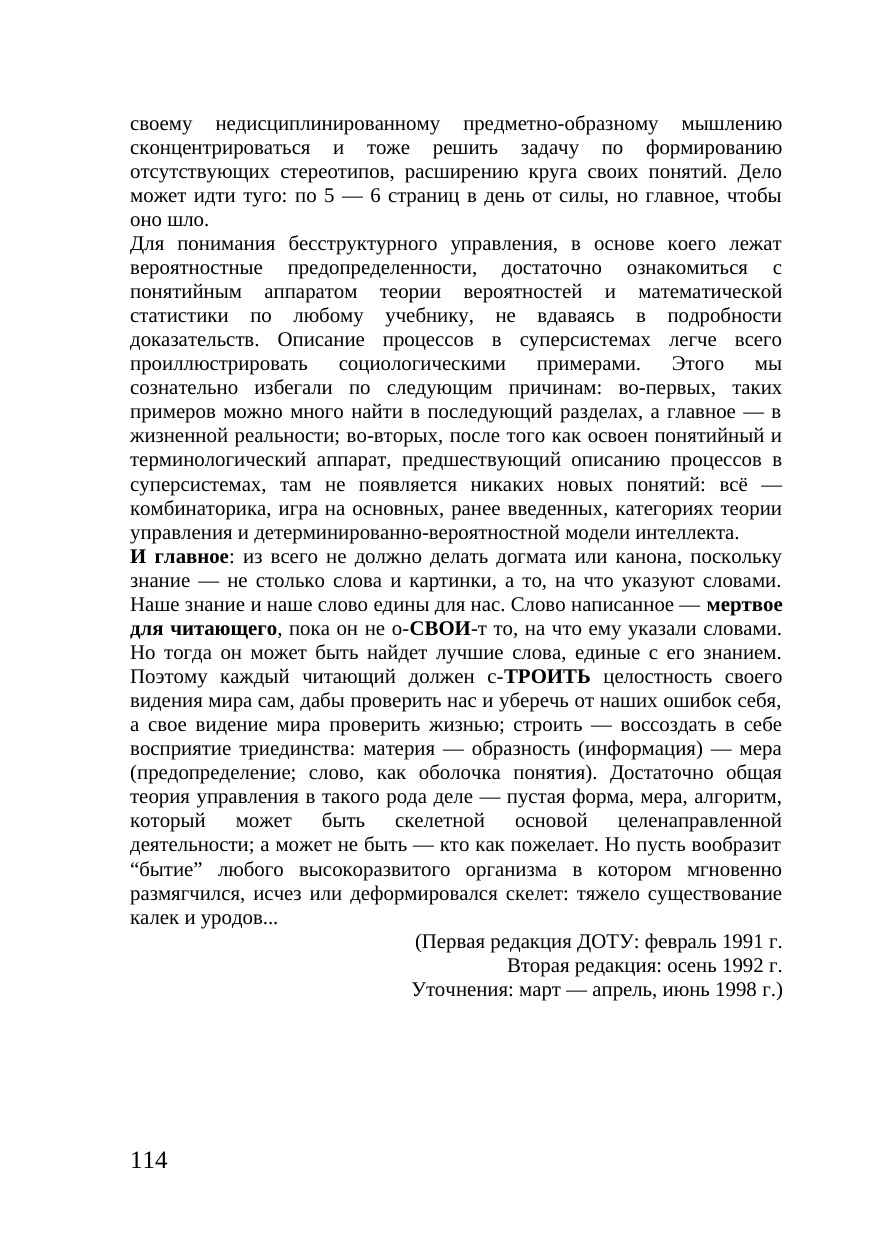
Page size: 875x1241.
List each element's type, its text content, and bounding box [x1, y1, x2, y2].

text Для понимания бесструктурного управления, в основе коего лежат вероятностные предопределенности, достаточно ознакомиться с понятийным аппаратом теории вероятностей и математической статистики по любому учебнику, не вдаваясь в подробности доказательств. Описание процессов в суперсистемах легче всего проиллюстрировать социологическими примерами. Этого мы сознательно избегали по следующим причинам: во-первых, таких примеров можно много найти в последующий разделах, а главное — в жизненной реальности; во-вторых, после того как освоен понятийный и терминологический аппарат, предшествующий описанию процессов в суперсистемах, там не появляется никаких новых понятий: всё — комбинаторика, игра на основных, ранее введенных, категориях теории управления и детерминированно-вероятностной модели интеллекта. [130, 231, 783, 544]
text своему недисциплинированному предметно-образному мышлению сконцентрироваться и тоже решить задачу по формированию отсутствующих стереотипов, расширению круга своих понятий. Дело может идти туго: по 5 — 6 страниц в день от силы, но главное, чтобы оно шло. [130, 111, 783, 231]
text Вторая редакция: осень 1992 г. [130, 953, 783, 977]
text Уточнения: март — апрель, июнь 1998 г.) [130, 977, 783, 1001]
text И главное: из всего не должно делать догмата или канона, поскольку знание — не столько слова и картинки, а то, на что указуют словами. Наше знание и наше слово едины для нас. Слово написанное — мертвое для читающего, пока он не о-СВОИ-т то, на что ему указали словами. Но тогда он может быть найдет лучшие слова, единые с его знанием. Поэтому каждый читающий должен с-ТРОИТЬ целостность своего видения мира сам, дабы проверить нас и уберечь от наших ошибок себя, а свое видение мира проверить жизнью; строить — воссоздать в себе восприятие триединства: материя — образность (информация) — мера (предопределение; слово, как оболочка понятия). Достаточно общая теория управления в такого рода деле — пустая форма, мера, алгоритм, который может быть скелетной основой целенаправленной деятельности; а может не быть — кто как пожелает. Но пусть вообразит “бытие” любого высокоразвитого организма в котором мгновенно размягчился, исчез или деформировался скелет: тяжело существование калек и уродов... [130, 544, 783, 929]
text (Первая редакция ДОТУ: февраль 1991 г. [130, 929, 783, 953]
